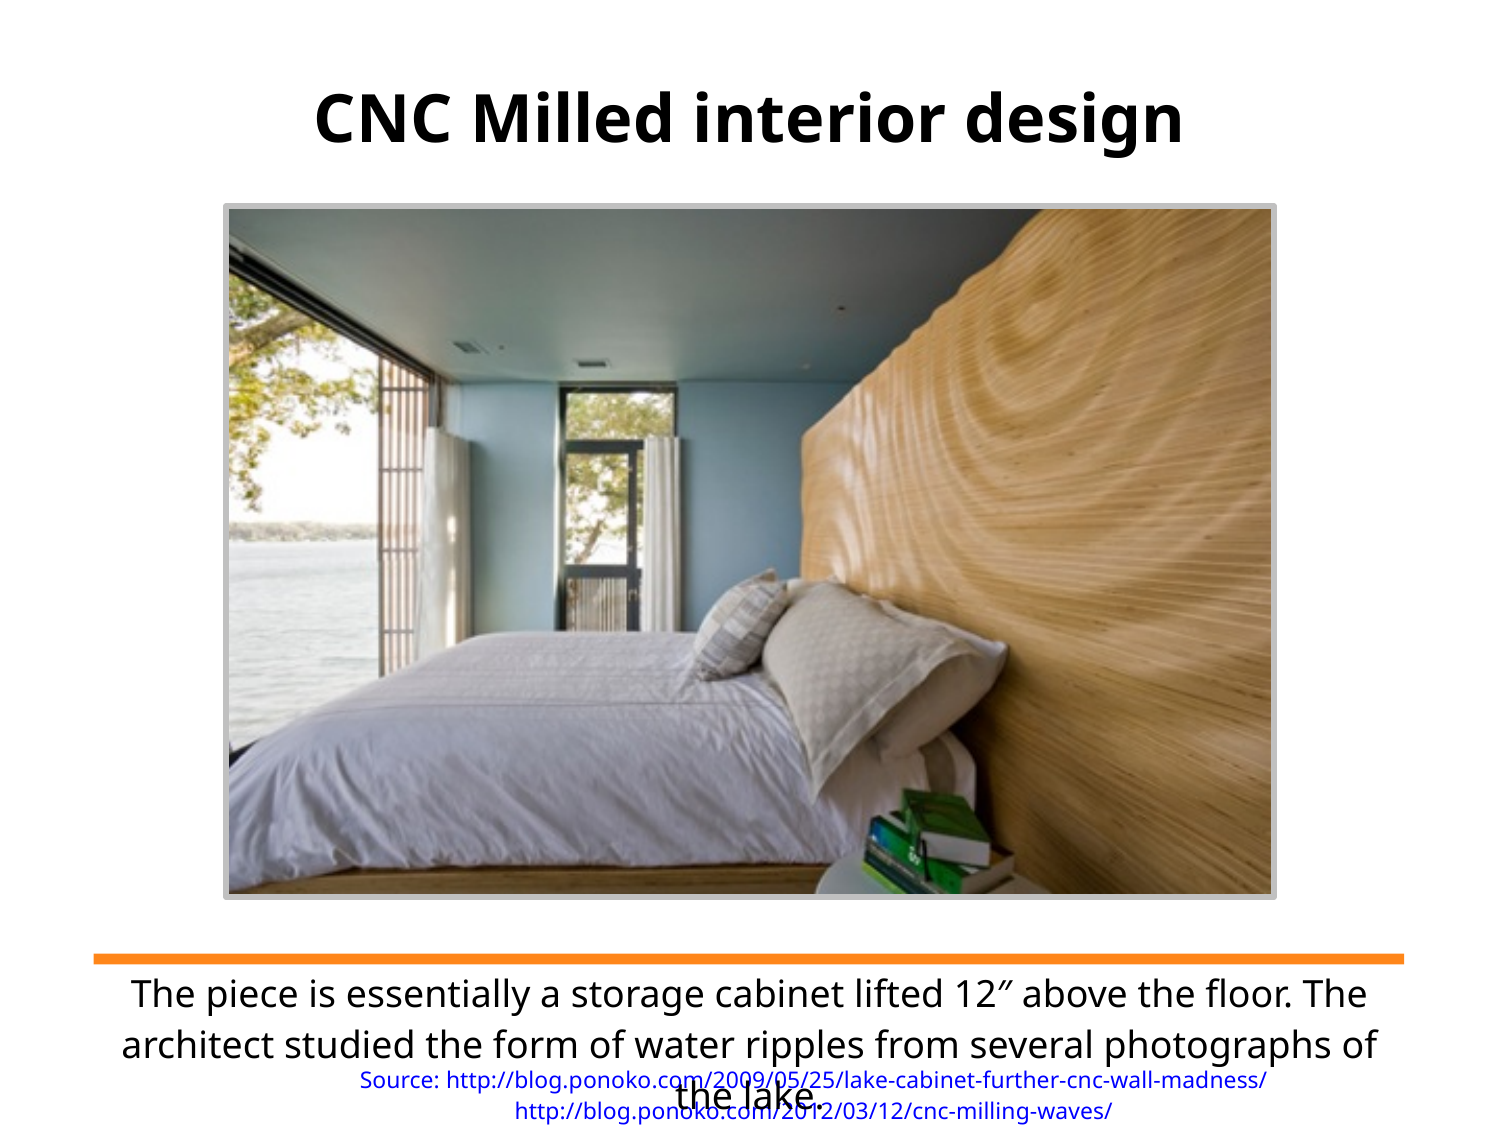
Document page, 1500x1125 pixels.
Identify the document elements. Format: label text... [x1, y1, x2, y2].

title CNC Milled interior design [75, 44, 1426, 188]
text_box The piece is essentially a storage cabinet lifted 12″ above the floor. The architect studied the form of water ripples from several photographs of the lake. [78, 960, 1422, 1064]
text_box Source: http://blog.ponoko.com/2009/05/25/lake-cabinet-further-cnc-wall-madness/ http://blog.ponoko.com/2012/03/12/cnc-milling-waves/ [344, 1064, 1156, 1123]
picture [0, 0, 1500, 1125]
